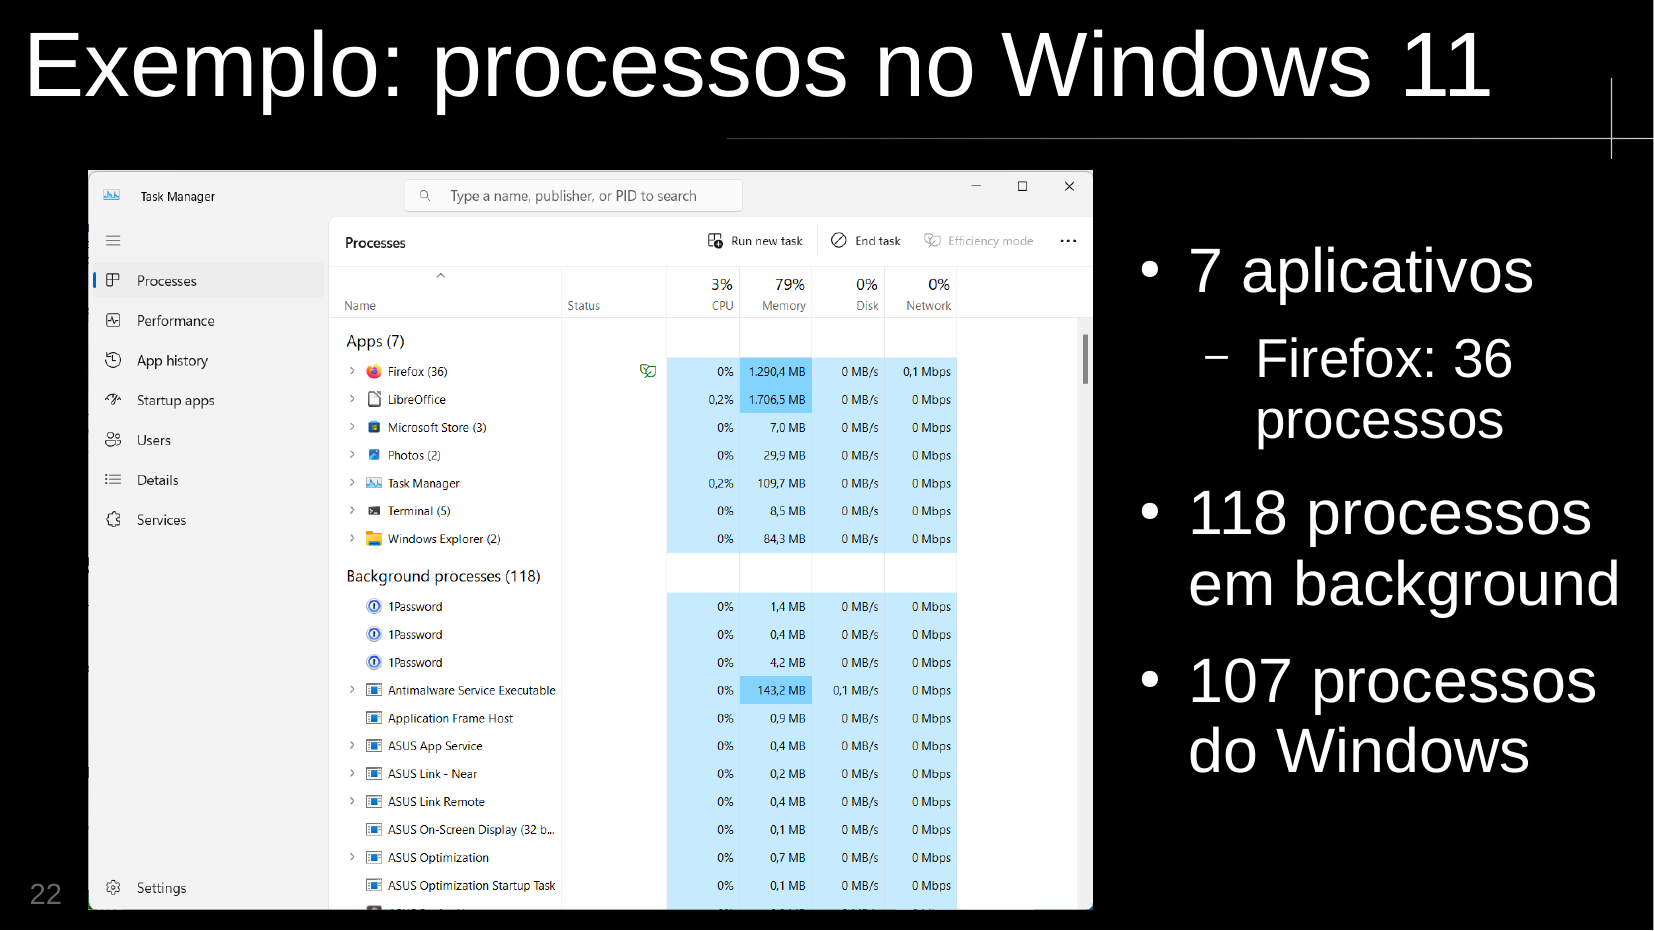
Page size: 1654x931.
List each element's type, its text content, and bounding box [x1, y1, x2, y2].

title Exemplo: processos no Windows 11 [23, 11, 1589, 119]
list 7 aplicativos Firefox: 36 processos 118 processos em background 107 processos do Windows [1122, 236, 1625, 798]
picture [88, 170, 1093, 910]
